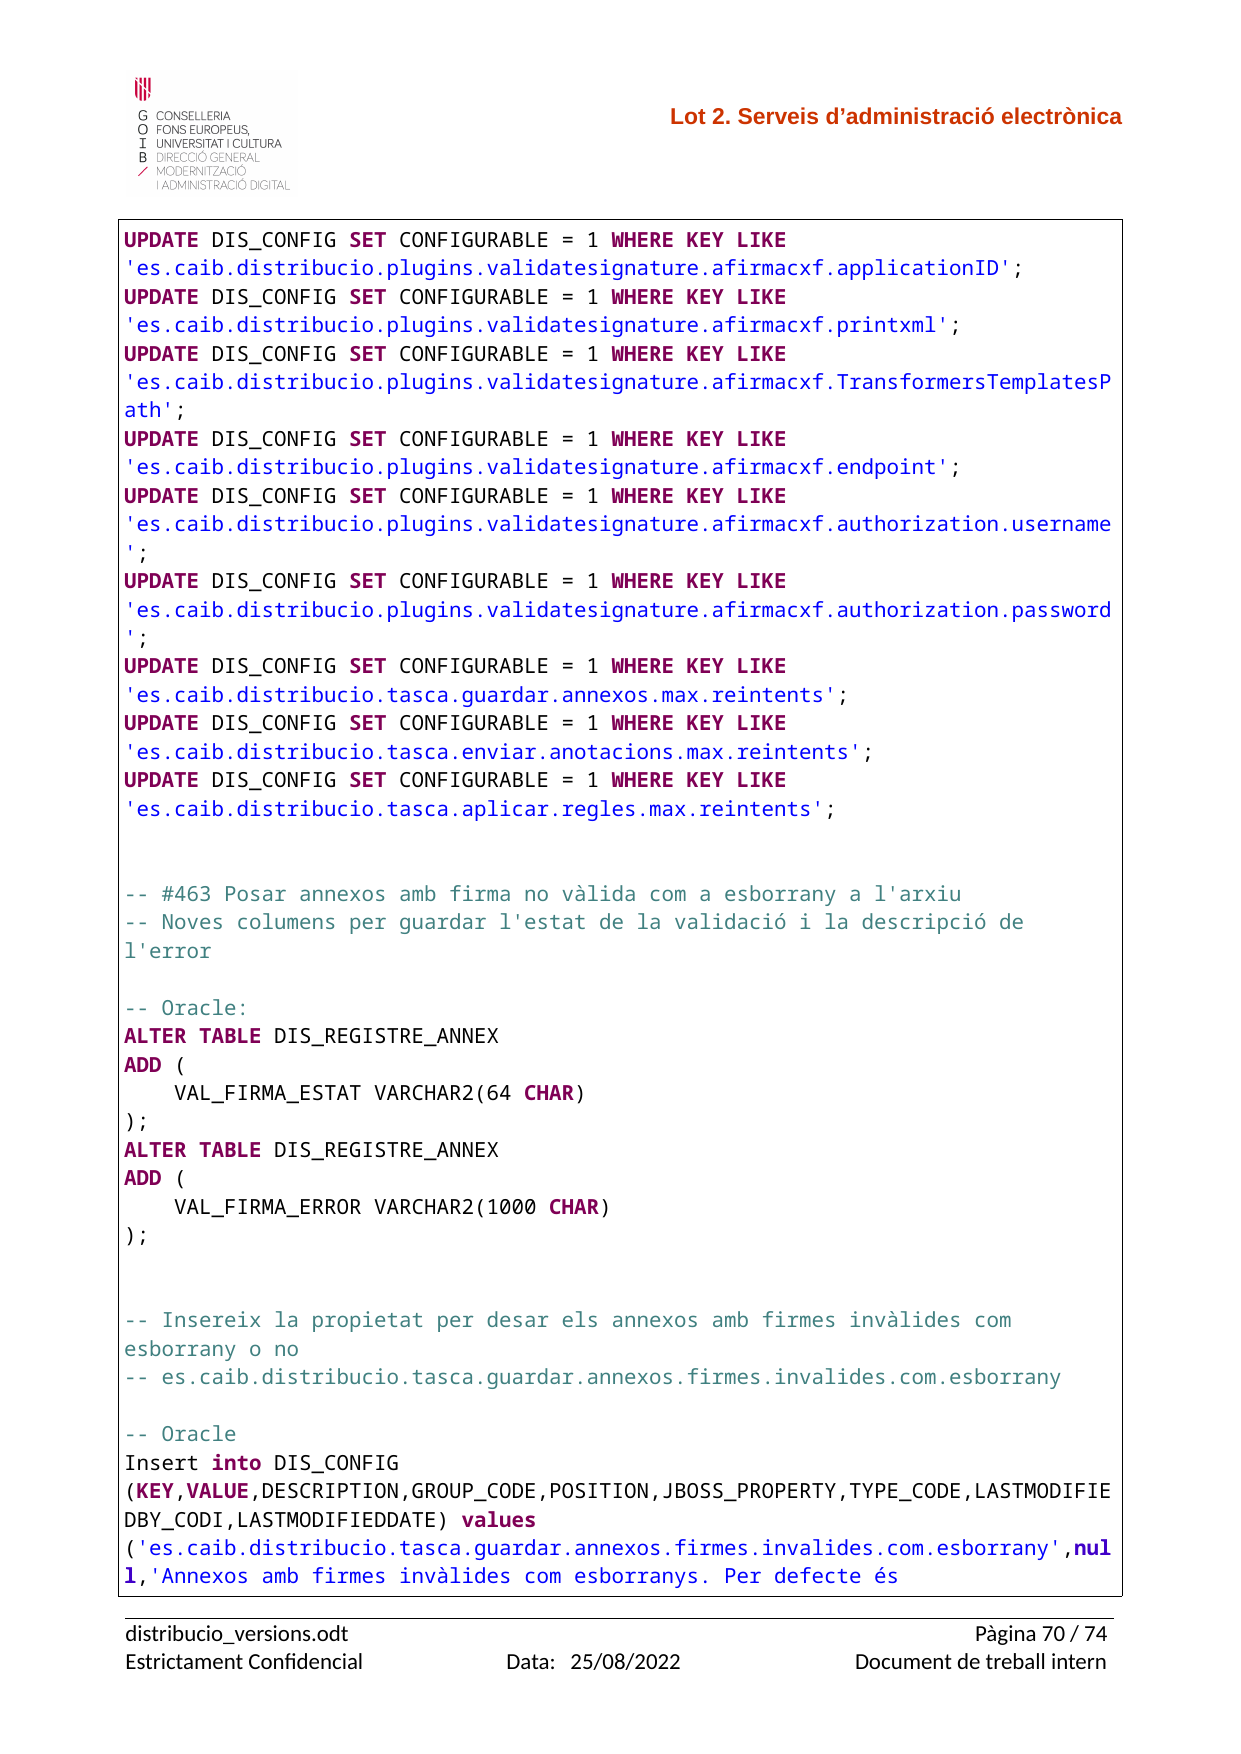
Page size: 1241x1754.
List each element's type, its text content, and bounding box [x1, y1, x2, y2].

picture [126, 70, 299, 197]
table_header UPDATE DIS_CONFIG SET CONFIGURABLE = 1 WHERE KEY LIKE 'es.caib.distribucio.plugins.validatesignature.afirmacxf.applicationID'; UPDATE DIS_CONFIG SET CONFIGURABLE = 1 WHERE KEY LIKE 'es.caib.distribucio.plugins.validatesignature.afirmacxf.printxml'; UPDATE DIS_CONFIG SET CONFIGURABLE = 1 WHERE KEY LIKE 'es.caib.distribucio.plugins.validatesignature.afirmacxf.TransformersTemplatesPath'; UPDATE DIS_CONFIG SET CONFIGURABLE = 1 WHERE KEY LIKE 'es.caib.distribucio.plugins.validatesignature.afirmacxf.endpoint'; UPDATE DIS_CONFIG SET CONFIGURABLE = 1 WHERE KEY LIKE 'es.caib.distribucio.plugins.validatesignature.afirmacxf.authorization.username'; UPDATE DIS_CONFIG SET CONFIGURABLE = 1 WHERE KEY LIKE 'es.caib.distribucio.plugins.validatesignature.afirmacxf.authorization.password'; UPDATE DIS_CONFIG SET CONFIGURABLE = 1 WHERE KEY LIKE 'es.caib.distribucio.tasca.guardar.annexos.max.reintents'; UPDATE DIS_CONFIG SET CONFIGURABLE = 1 WHERE KEY LIKE 'es.caib.distribucio.tasca.enviar.anotacions.max.reintents'; UPDATE DIS_CONFIG SET CONFIGURABLE = 1 WHERE KEY LIKE 'es.caib.distribucio.tasca.aplicar.regles.max.reintents'; -- #463 Posar annexos amb firma no vàlida com a esborrany a l'arxiu -- Noves columens per guardar l'estat de la validació i la descripció de l'error -- Oracle: ALTER TABLE DIS_REGISTRE_ANNEX ADD ( VAL_FIRMA_ESTAT VARCHAR2(64 CHAR) ); ALTER TABLE DIS_REGISTRE_ANNEX ADD ( VAL_FIRMA_ERROR VARCHAR2(1000 CHAR) ); -- Insereix la propietat per desar els annexos amb firmes invàlides com esborrany o no -- es.caib.distribucio.tasca.guardar.annexos.firmes.invalides.com.esborrany -- Oracle Insert into DIS_CONFIG (KEY,VALUE,DESCRIPTION,GROUP_CODE,POSITION,JBOSS_PROPERTY,TYPE_CODE,LASTMODIFIEDBY_CODI,LASTMODIFIEDDATE) values ('es.caib.distribucio.tasca.guardar.annexos.firmes.invalides.com.esborrany',null,'Annexos amb firmes invàlides com esborranys. Per defecte és [119, 220, 1122, 1596]
